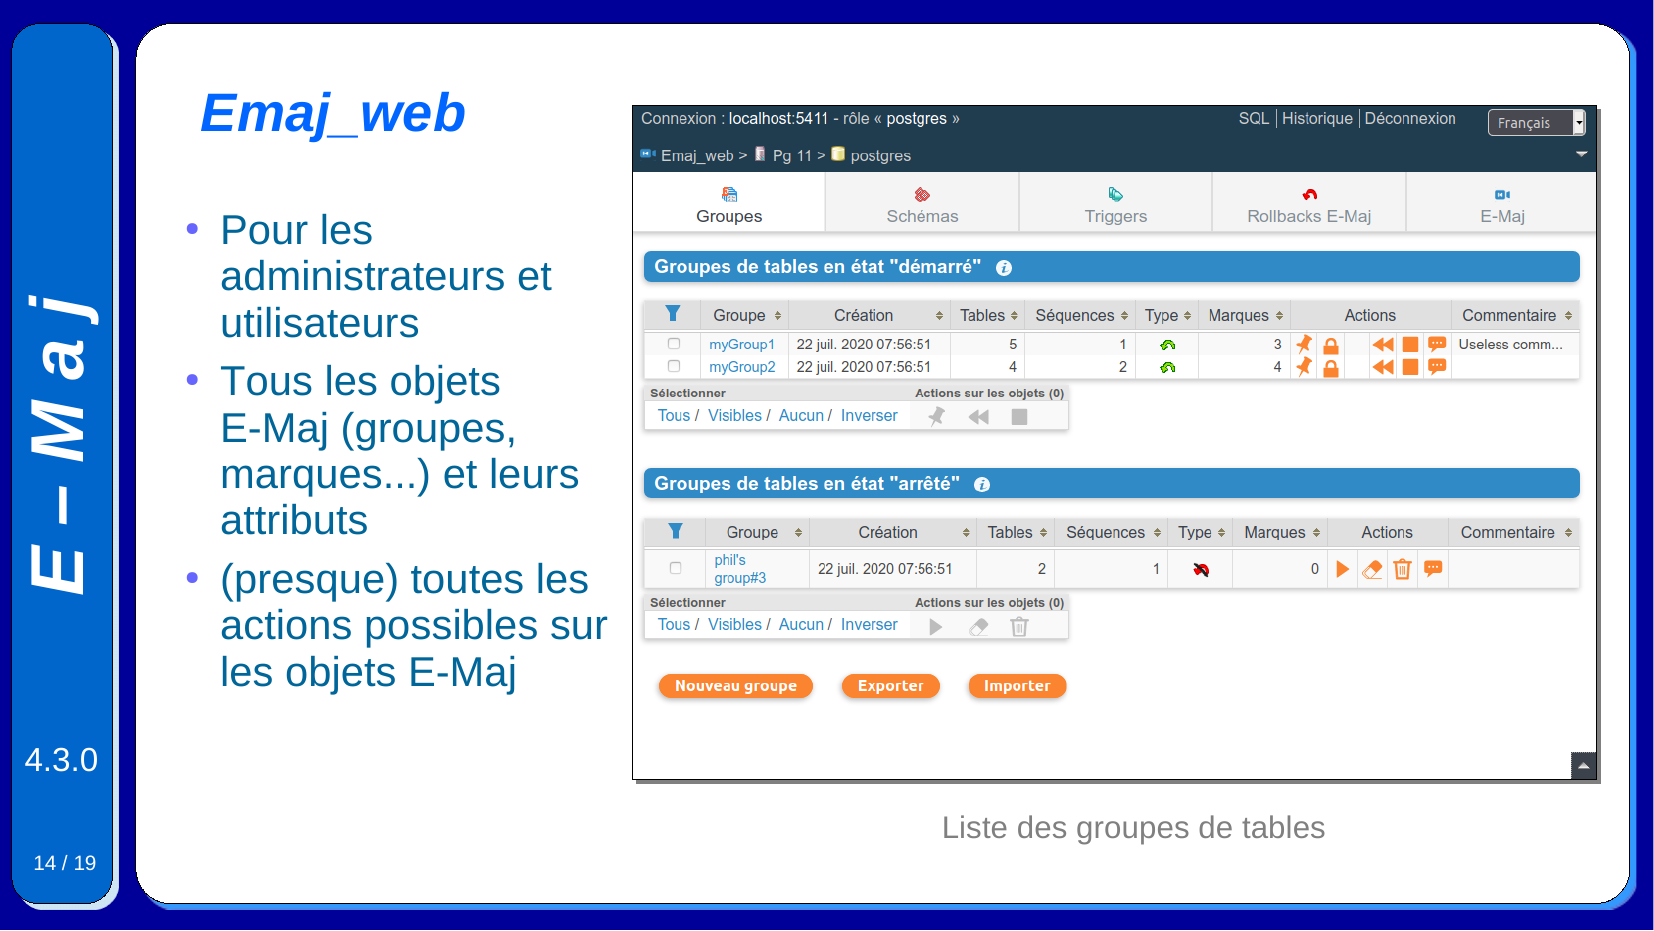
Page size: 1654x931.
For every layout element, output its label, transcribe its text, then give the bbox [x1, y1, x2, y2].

list Pour les administrateurs et utilisateurs Tous les objets E-Maj (groupes, marques...) et leurs attributs (presque) toutes les actions possibles sur les objets E-Maj [167, 206, 632, 756]
text_box Liste des groupes de tables [927, 803, 1342, 853]
title Emaj_web [200, 34, 1575, 191]
picture [632, 105, 1597, 780]
